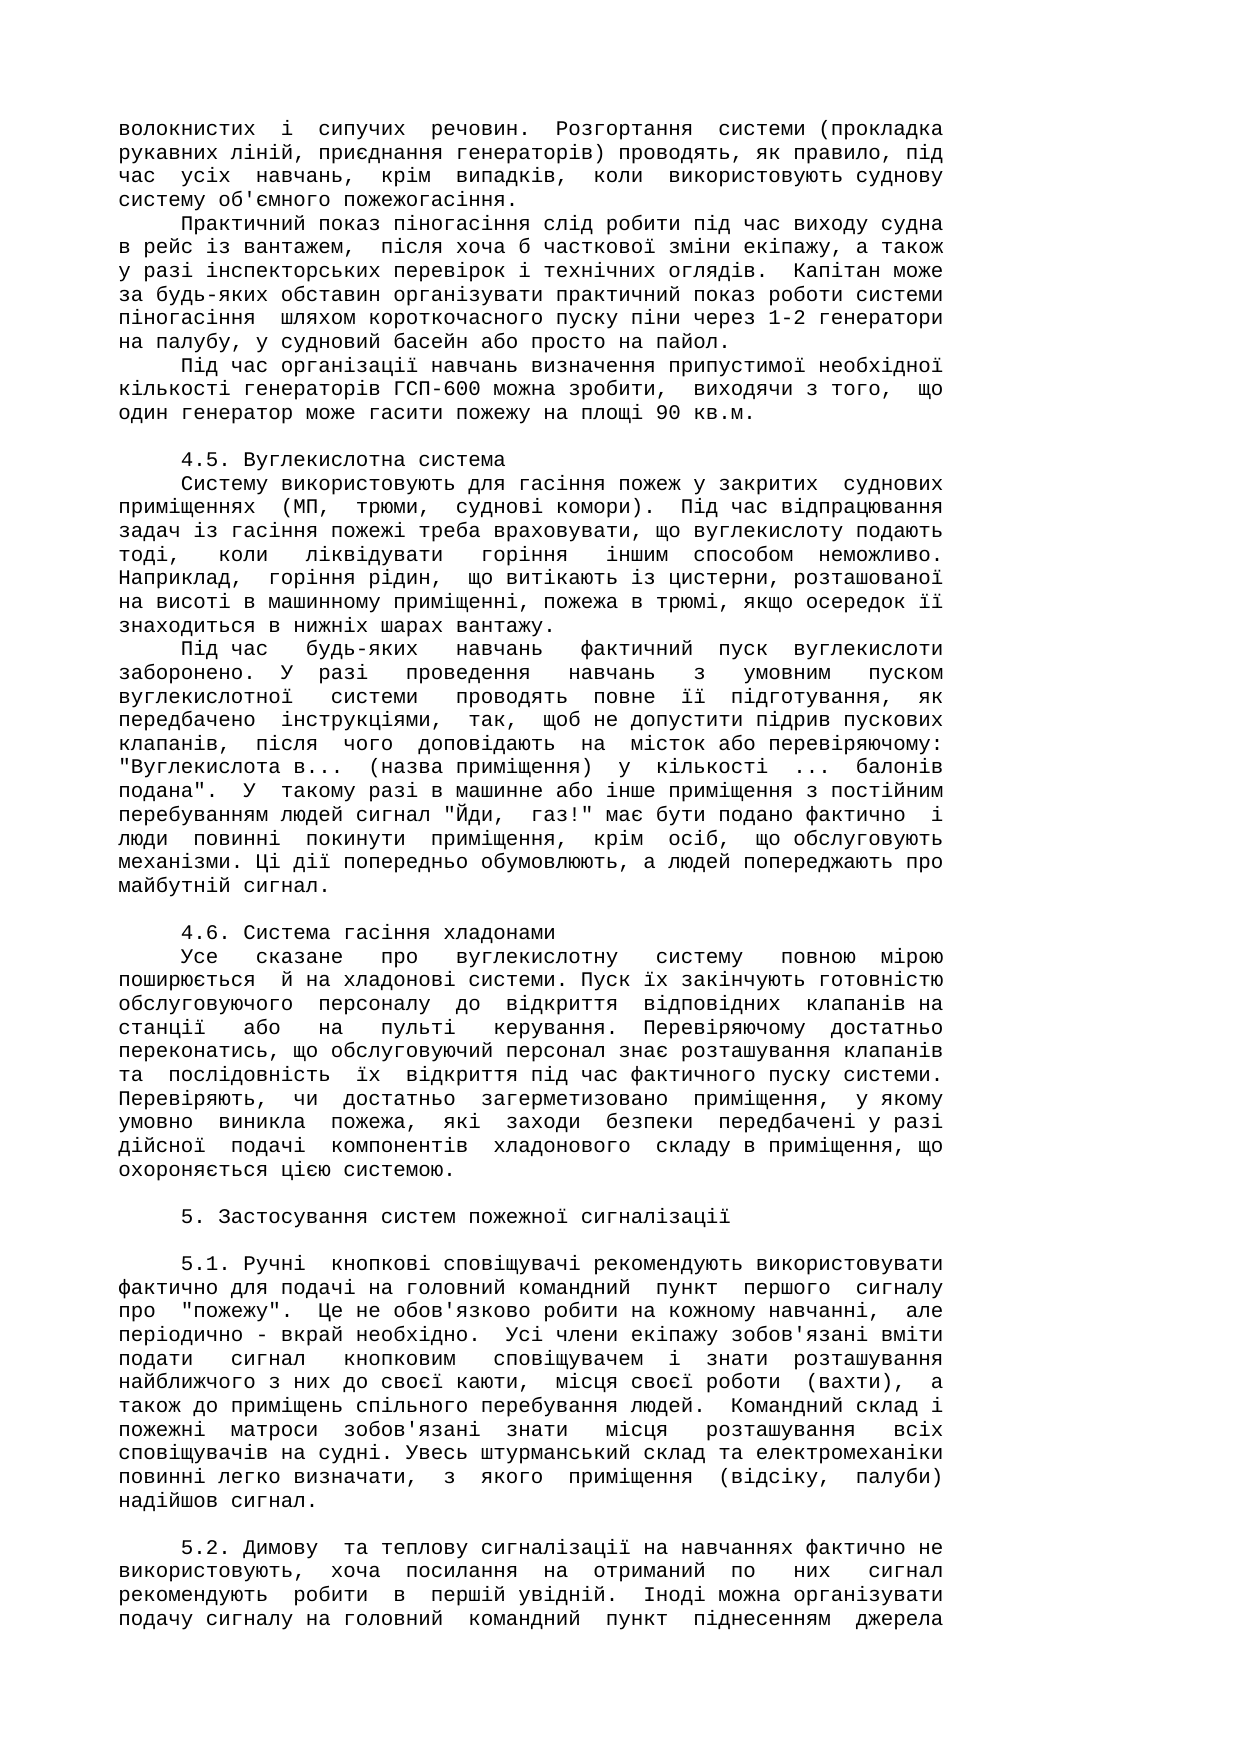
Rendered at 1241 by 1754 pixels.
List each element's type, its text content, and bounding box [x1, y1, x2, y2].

text у разі інспекторських перевірок і технічних оглядів. Капітан може [118, 260, 1122, 284]
text охороняється цією системою. [118, 1158, 1122, 1182]
text подана". У такому разі в машинне або інше приміщення з постійним [118, 780, 1122, 804]
text приміщеннях (МП, трюми, суднові комори). Під час відпрацювання [118, 496, 1122, 520]
text Під час будь-яких навчань фактичний пуск вуглекислоти [118, 638, 1122, 662]
text перебуванням людей сигнал "Йди, газ!" має бути подано фактично і [118, 804, 1122, 827]
text поширюється й на хладонові системи. Пуск їх закінчують готовністю [118, 969, 1122, 993]
text в рейс із вантажем, після хоча б часткової зміни екіпажу, а також [118, 236, 1122, 260]
text на палубу, у судновий басейн або просто на пайол. [118, 331, 1122, 354]
text заборонено. У разі проведення навчань з умовним пуском [118, 662, 1122, 686]
text Під час організації навчань визначення припустимої необхідної [118, 354, 1122, 378]
text знаходиться в нижніх шарах вантажу. [118, 615, 1122, 638]
text майбутній сигнал. [118, 875, 1122, 898]
text рукавних ліній, приєднання генераторів) проводять, як правило, під [118, 142, 1122, 165]
text обслуговуючого персоналу до відкриття відповідних клапанів на [118, 993, 1122, 1017]
text клапанів, після чого доповідають на місток або перевіряючому: [118, 733, 1122, 757]
text використовують, хоча посилання на отриманий по них сигнал [118, 1561, 1122, 1584]
text сповіщувачів на судні. Увесь штурманський склад та електромеханіки [118, 1442, 1122, 1466]
text волокнистих і сипучих речовин. Розгортання системи (прокладка [118, 118, 1122, 142]
text про "пожежу". Це не обов'язково робити на кожному навчанні, але [118, 1300, 1122, 1324]
text дійсної подачі компонентів хладонового складу в приміщення, що [118, 1135, 1122, 1158]
text 4.5. Вуглекислотна система [118, 449, 1122, 473]
text Усе сказане про вуглекислотну систему повною мірою [118, 946, 1122, 969]
text тоді, коли ліквідувати горіння іншим способом неможливо. [118, 544, 1122, 567]
text Практичний показ піногасіння слід робити під час виходу судна [118, 213, 1122, 236]
text рекомендують робити в першій увідній. Іноді можна організувати [118, 1584, 1122, 1608]
text подати сигнал кнопковим сповіщувачем і знати розташування [118, 1348, 1122, 1371]
text люди повинні покинути приміщення, крім осіб, що обслуговують [118, 827, 1122, 851]
text піногасіння шляхом короткочасного пуску піни через 1-2 генератори [118, 307, 1122, 331]
text умовно виникла пожежа, які заходи безпеки передбачені у разі [118, 1111, 1122, 1135]
text механізми. Ці дії попередньо обумовлюють, а людей попереджають про [118, 851, 1122, 875]
text станції або на пульті керування. Перевіряючому достатньо [118, 1017, 1122, 1040]
text подачу сигналу на головний командний пункт піднесенням джерела [118, 1608, 1122, 1631]
text пожежні матроси зобов'язані знати місця розташування всіх [118, 1419, 1122, 1442]
text також до приміщень спільного перебування людей. Командний склад і [118, 1395, 1122, 1419]
text 5.2. Димову та теплову сигналізації на навчаннях фактично не [118, 1537, 1122, 1561]
text періодично - вкрай необхідно. Усі члени екіпажу зобов'язані вміти [118, 1324, 1122, 1348]
text вуглекислотної системи проводять повне її підготування, як [118, 686, 1122, 709]
text систему об'ємного пожежогасіння. [118, 189, 1122, 213]
text 5.1. Ручні кнопкові сповіщувачі рекомендують використовувати [118, 1253, 1122, 1277]
text та послідовність їх відкриття під час фактичного пуску системи. [118, 1064, 1122, 1088]
text фактично для подачі на головний командний пункт першого сигналу [118, 1277, 1122, 1300]
text найближчого з них до своєї каюти, місця своєї роботи (вахти), а [118, 1371, 1122, 1395]
text 5. Застосування систем пожежної сигналізації [118, 1206, 1122, 1229]
text за будь-яких обставин організувати практичний показ роботи системи [118, 284, 1122, 307]
text час усіх навчань, крім випадків, коли використовують суднову [118, 165, 1122, 189]
text переконатись, що обслуговуючий персонал знає розташування клапанів [118, 1040, 1122, 1064]
text кількості генераторів ГСП-600 можна зробити, виходячи з того, що [118, 378, 1122, 402]
text на висоті в машинному приміщенні, пожежа в трюмі, якщо осередок її [118, 591, 1122, 615]
text Перевіряють, чи достатньо загерметизовано приміщення, у якому [118, 1088, 1122, 1111]
text Систему використовують для гасіння пожеж у закритих суднових [118, 473, 1122, 496]
text задач із гасіння пожежі треба враховувати, що вуглекислоту подають [118, 520, 1122, 544]
text один генератор може гасити пожежу на площі 90 кв.м. [118, 402, 1122, 426]
text повинні легко визначати, з якого приміщення (відсіку, палуби) [118, 1466, 1122, 1489]
text передбачено інструкціями, так, щоб не допустити підрив пускових [118, 709, 1122, 733]
text надійшов сигнал. [118, 1489, 1122, 1513]
text "Вуглекислота в... (назва приміщення) у кількості ... балонів [118, 757, 1122, 780]
text Наприклад, горіння рідин, що витікають із цистерни, розташованої [118, 567, 1122, 591]
text 4.6. Система гасіння хладонами [118, 922, 1122, 946]
